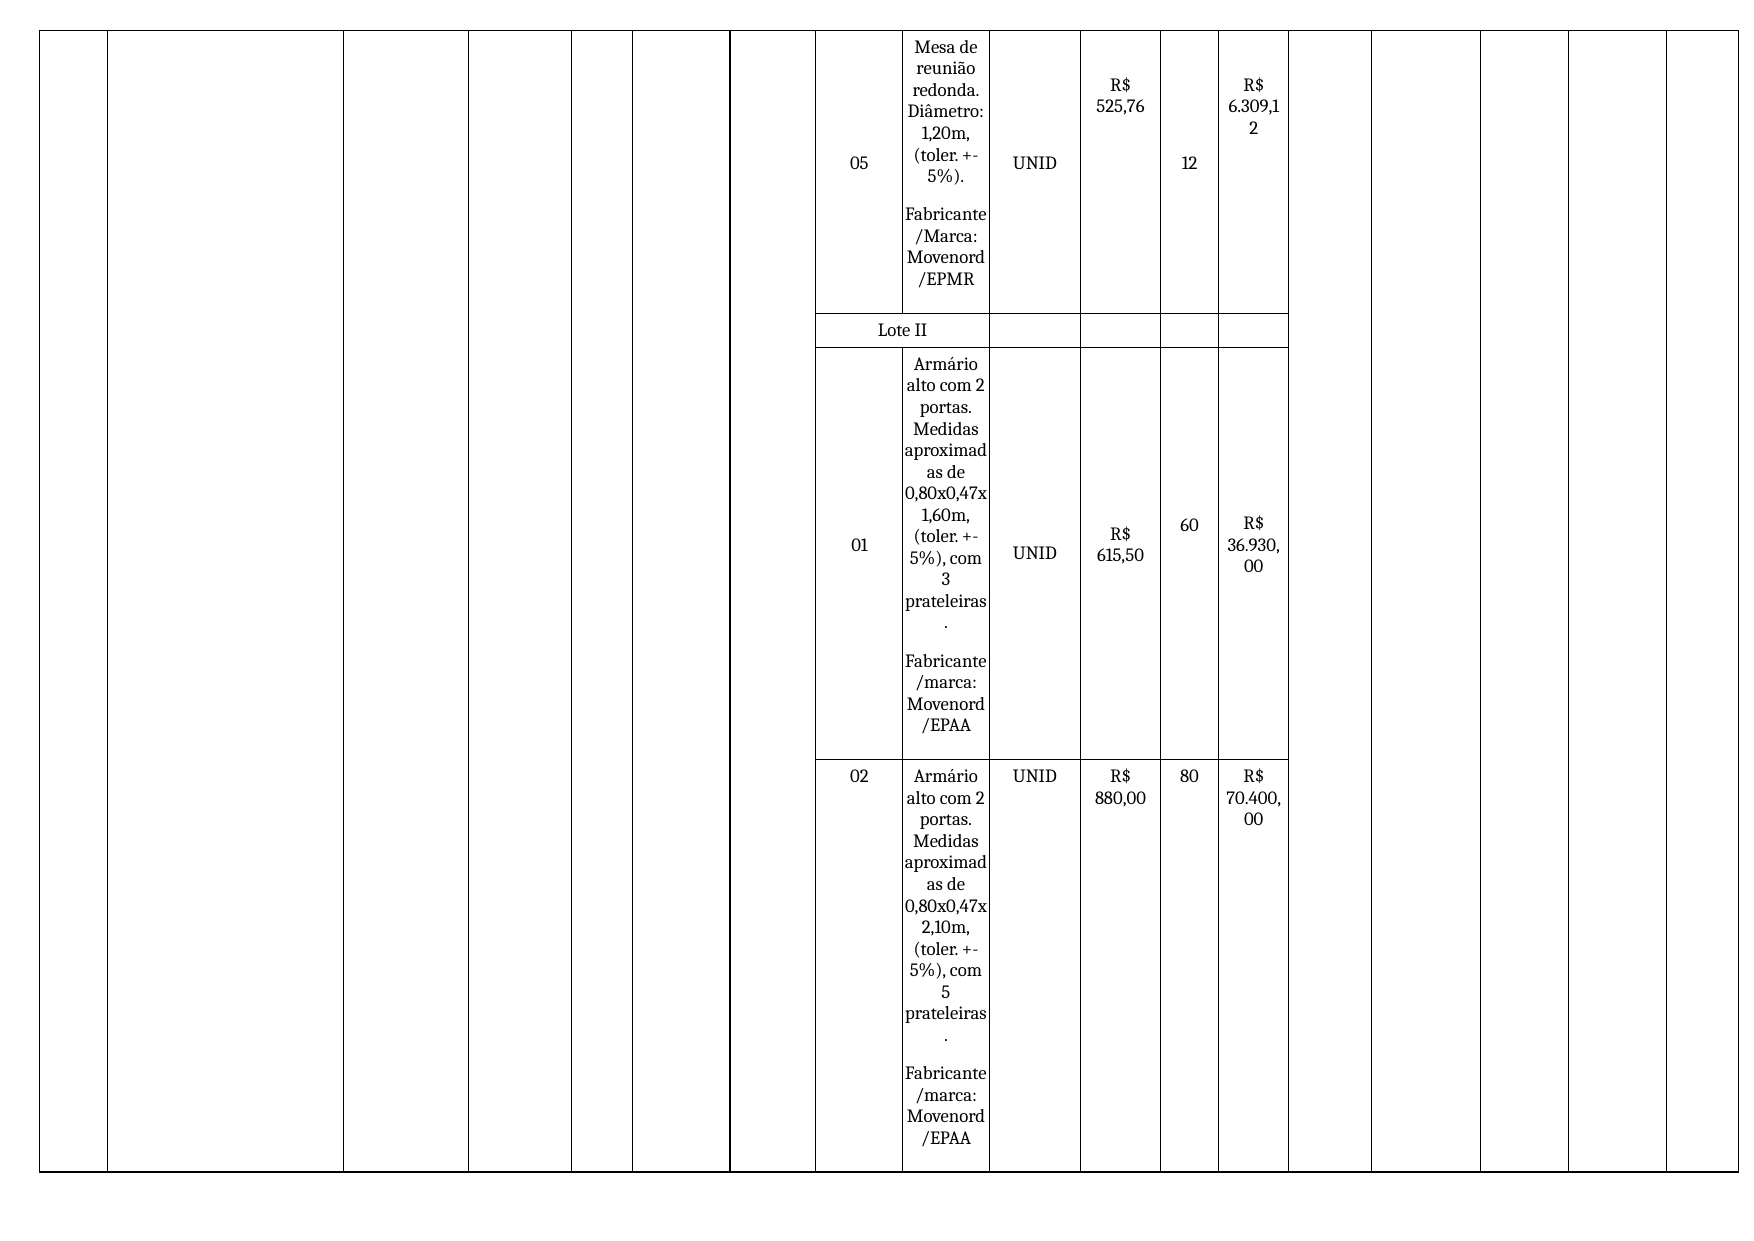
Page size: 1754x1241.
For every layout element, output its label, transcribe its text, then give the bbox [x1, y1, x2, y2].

table_cell [1161, 314, 1218, 347]
table_cell [1289, 31, 1371, 1171]
table_cell UNID [990, 348, 1080, 759]
table_cell [990, 314, 1080, 347]
table_cell R$ 70.400,00 [1219, 760, 1288, 1171]
table_cell R$ 525,76 [1081, 31, 1160, 312]
table_cell 02 [816, 760, 902, 1171]
table_cell Mesa de reunião redonda. Diâmetro: 1,20m, (toler. +-5%). Fabricante/Marca: Movenord/EPMR [903, 31, 989, 312]
table_cell [344, 31, 468, 1171]
table_cell Armário alto com 2 portas. Medidas aproximadas de 0,80x0,47x1,60m, (toler. +-5%), com 3 prateleiras. Fabricante/marca: Movenord/EPAA [903, 348, 989, 759]
table_cell 60 [1161, 348, 1218, 759]
table_cell [1481, 31, 1568, 1171]
table_cell R$ 36.930,00 [1219, 348, 1288, 759]
table_cell [108, 31, 343, 1171]
table_cell [40, 31, 107, 1171]
table_cell [633, 31, 729, 1171]
table_cell 01 [816, 348, 902, 759]
table_cell R$ 880,00 [1081, 760, 1160, 1171]
table_cell R$ 615,50 [1081, 348, 1160, 759]
table_cell UNID [990, 760, 1080, 1171]
table_cell [1667, 31, 1738, 1171]
table_cell 12 [1161, 31, 1218, 312]
table_cell [731, 31, 815, 1171]
table_cell 05 [816, 31, 902, 312]
table_cell [572, 31, 632, 1171]
table_cell Armário alto com 2 portas. Medidas aproximadas de 0,80x0,47x2,10m, (toler. +- 5%), com 5 prateleiras. Fabricante/marca: Movenord/EPAA [903, 760, 989, 1171]
table_cell 80 [1161, 760, 1218, 1171]
table_cell [469, 31, 571, 1171]
table_cell [1081, 314, 1160, 347]
table_cell Lote II [816, 314, 989, 347]
table_cell R$ 6.309,12 [1219, 31, 1288, 312]
table_cell [1219, 314, 1288, 347]
table_cell UNID [990, 31, 1080, 312]
table_cell [1372, 31, 1480, 1171]
table_cell [1569, 31, 1666, 1171]
